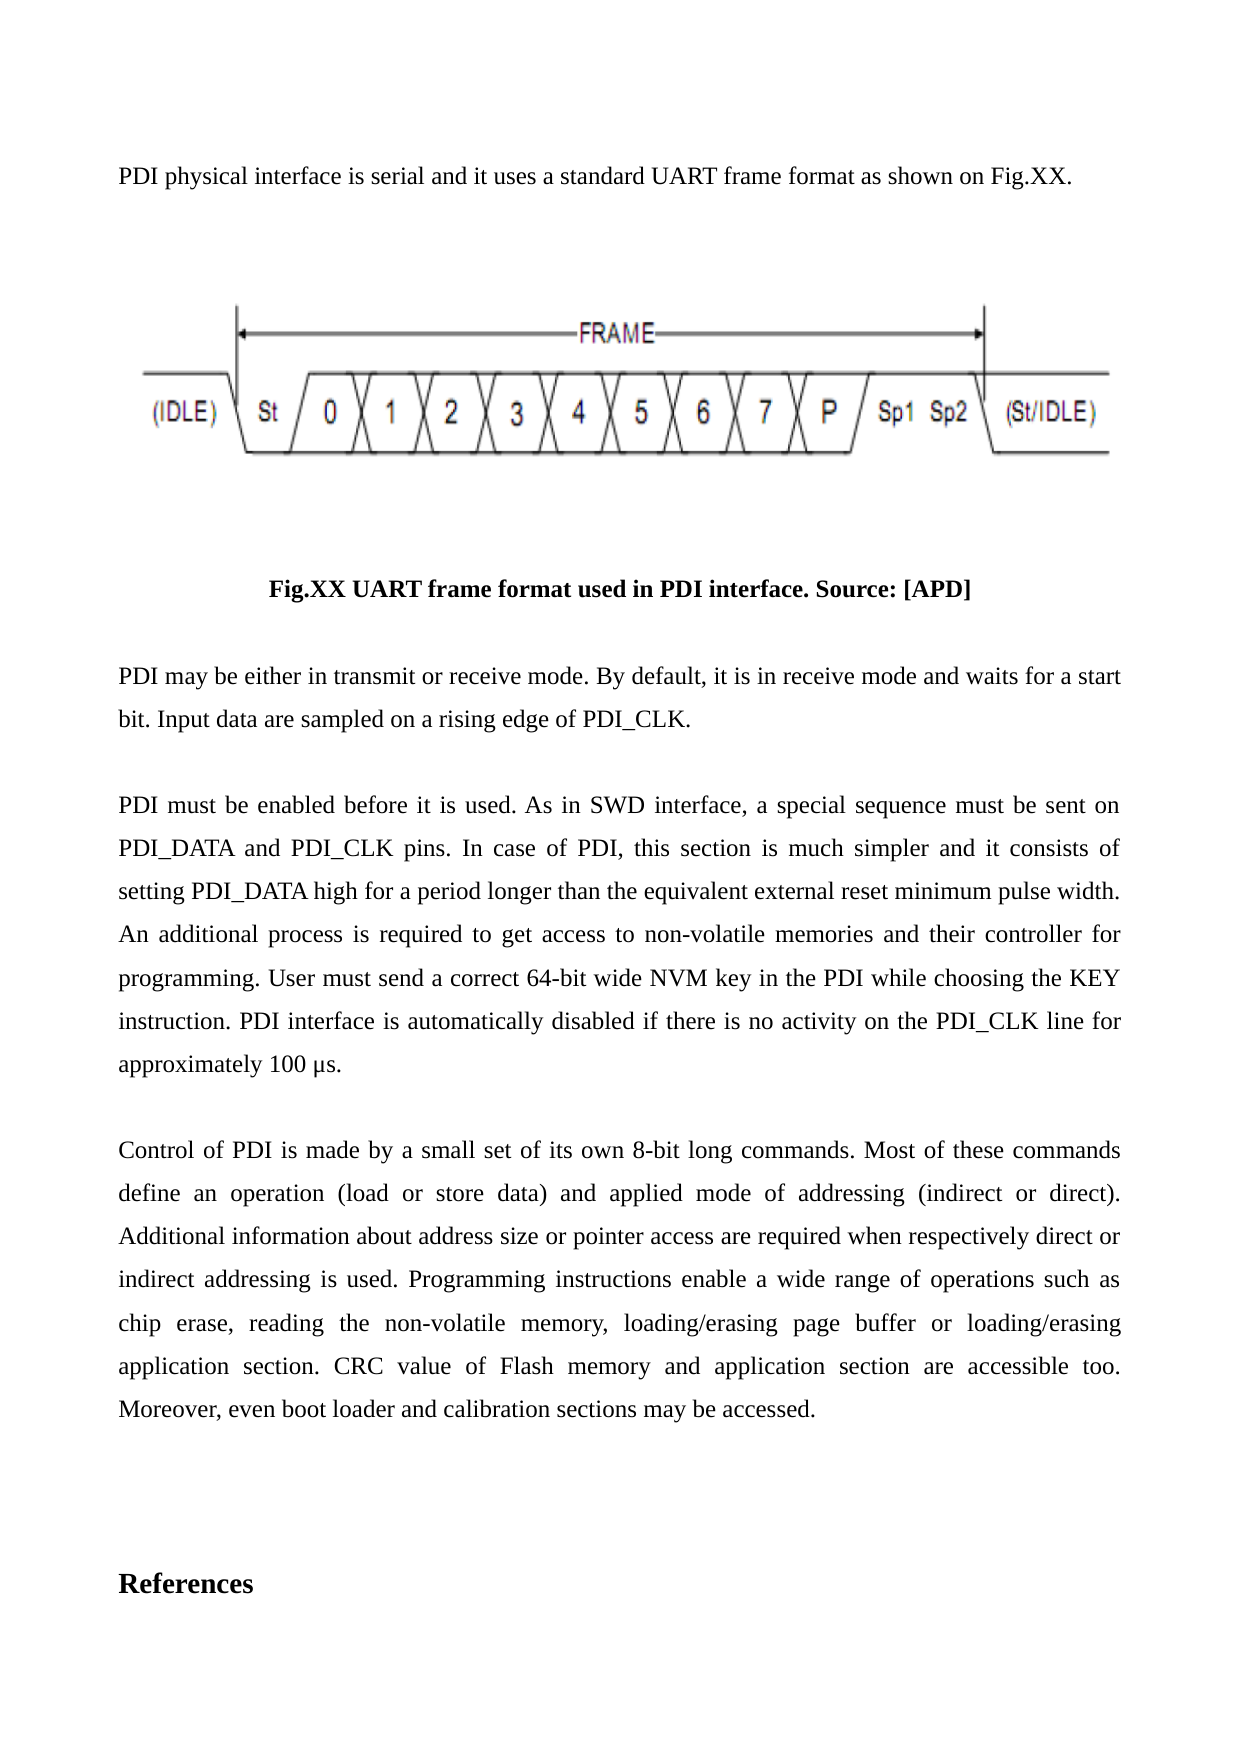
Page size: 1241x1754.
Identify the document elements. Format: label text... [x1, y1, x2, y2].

text References [118, 1566, 1122, 1600]
text PDI may be either in transmit or receive mode. By default, it is in receive mode and waits for a start bit. Input data are sampled on a rising edge of PDI_CLK. [118, 661, 1122, 733]
text PDI must be enabled before it is used. As in SWD interface, a special sequence must be sent on PDI_DATA and PDI_CLK pins. In case of PDI, this section is much simpler and it consists of setting PDI_DATA high for a period longer than the equivalent external reset minimum pulse width. An additional process is required to get access to non-volatile memories and their controller for programming. User must send a correct 64-bit wide NVM key in the PDI while choosing the KEY instruction. PDI interface is automatically disabled if there is no activity on the PDI_CLK line for approximately 100 μs. [118, 790, 1122, 1078]
picture [118, 290, 1123, 474]
text Fig.XX UART frame format used in PDI interface. Source: [APD] [118, 574, 1122, 603]
text Control of PDI is made by a small set of its own 8-bit long commands. Most of these commands define an operation (load or store data) and applied mode of addressing (indirect or direct). Additional information about address size or pointer access are required when respectively direct or indirect addressing is used. Programming instructions enable a wide range of operations such as chip erase, reading the non-volatile memory, loading/erasing page buffer or loading/erasing application section. CRC value of Flash memory and application section are accessible too. Moreover, even boot loader and calibration sections may be accessed. [118, 1135, 1122, 1423]
text PDI physical interface is serial and it uses a standard UART frame format as shown on Fig.XX. [118, 161, 1122, 190]
